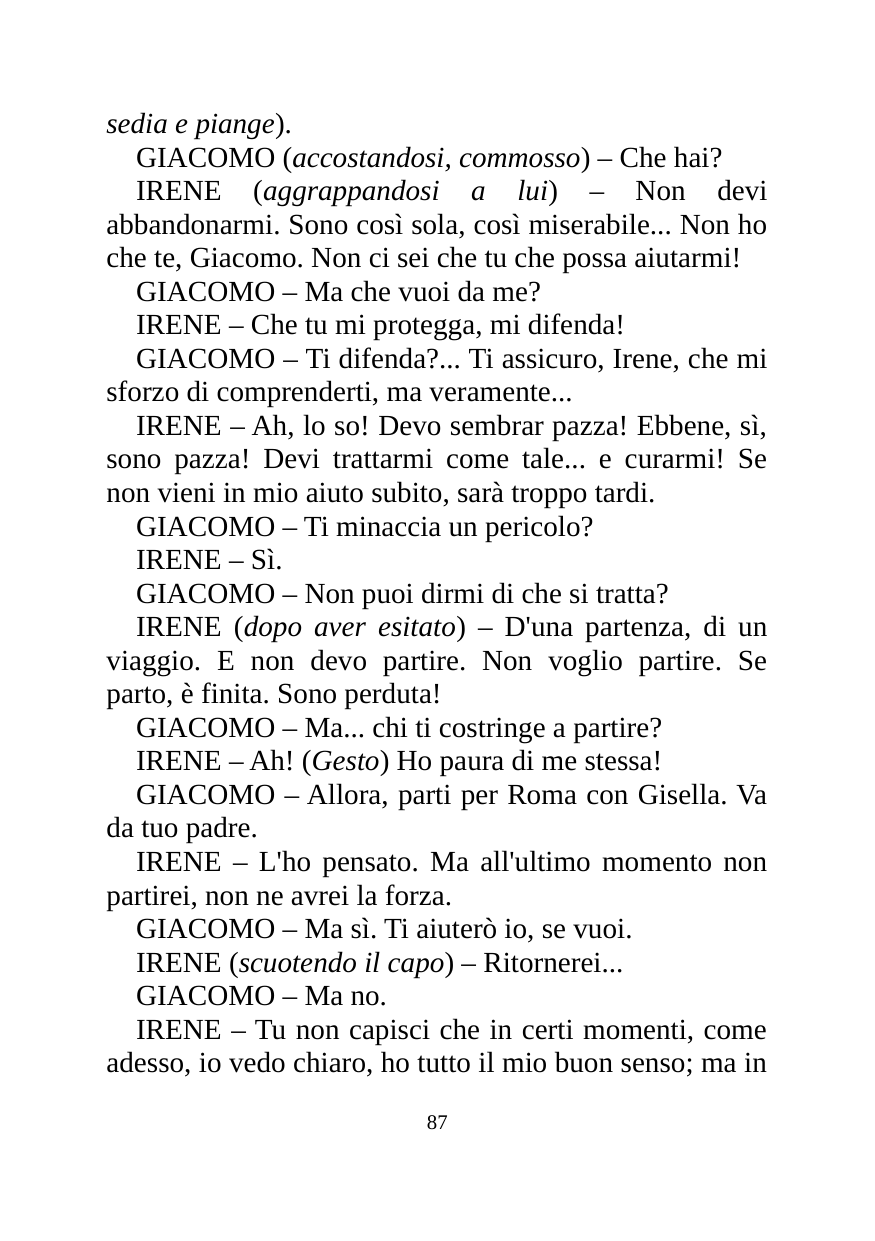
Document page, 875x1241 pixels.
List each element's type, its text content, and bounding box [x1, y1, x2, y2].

text IRENE – Tu non capisci che in certi momenti, come adesso, io vedo chiaro, ho tutto il mio buon senso; ma in [106, 1012, 768, 1079]
text IRENE – L'ho pensato. Ma all'ultimo momento non partirei, non ne avrei la forza. [106, 844, 768, 911]
text sedia e piange). [106, 106, 768, 140]
text GIACOMO – Ma... chi ti costringe a partire? [106, 710, 768, 743]
text IRENE (aggrappandosi a lui) – Non devi abbandonarmi. Sono così sola, così miserabile... Non ho che te, Giacomo. Non ci sei che tu che possa aiutarmi! [106, 173, 768, 274]
text GIACOMO – Allora, parti per Roma con Gisella. Va da tuo padre. [106, 777, 768, 844]
text GIACOMO – Ti minaccia un pericolo? [106, 509, 768, 542]
text GIACOMO – Ma che vuoi da me? [106, 274, 768, 307]
text IRENE – Ah! (Gesto) Ho paura di me stessa! [106, 743, 768, 777]
text IRENE – Ah, lo so! Devo sembrar pazza! Ebbene, sì, sono pazza! Devi trattarmi come tale... e curarmi! Se non vieni in mio aiuto subito, sarà troppo tardi. [106, 408, 768, 509]
text IRENE – Sì. [106, 542, 768, 576]
text GIACOMO – Non puoi dirmi di che si tratta? [106, 576, 768, 609]
text GIACOMO (accostandosi, commosso) – Che hai? [106, 140, 768, 173]
text IRENE (dopo aver esitato) – D'una partenza, di un viaggio. E non devo partire. Non voglio partire. Se parto, è finita. Sono perduta! [106, 609, 768, 710]
text IRENE – Che tu mi protegga, mi difenda! [106, 307, 768, 341]
text GIACOMO – Ma sì. Ti aiuterò io, se vuoi. [106, 911, 768, 945]
text GIACOMO – Ma no. [106, 978, 768, 1012]
text GIACOMO – Ti difenda?... Ti assicuro, Irene, che mi sforzo di comprenderti, ma veramente... [106, 341, 768, 408]
text IRENE (scuotendo il capo) – Ritornerei... [106, 945, 768, 978]
